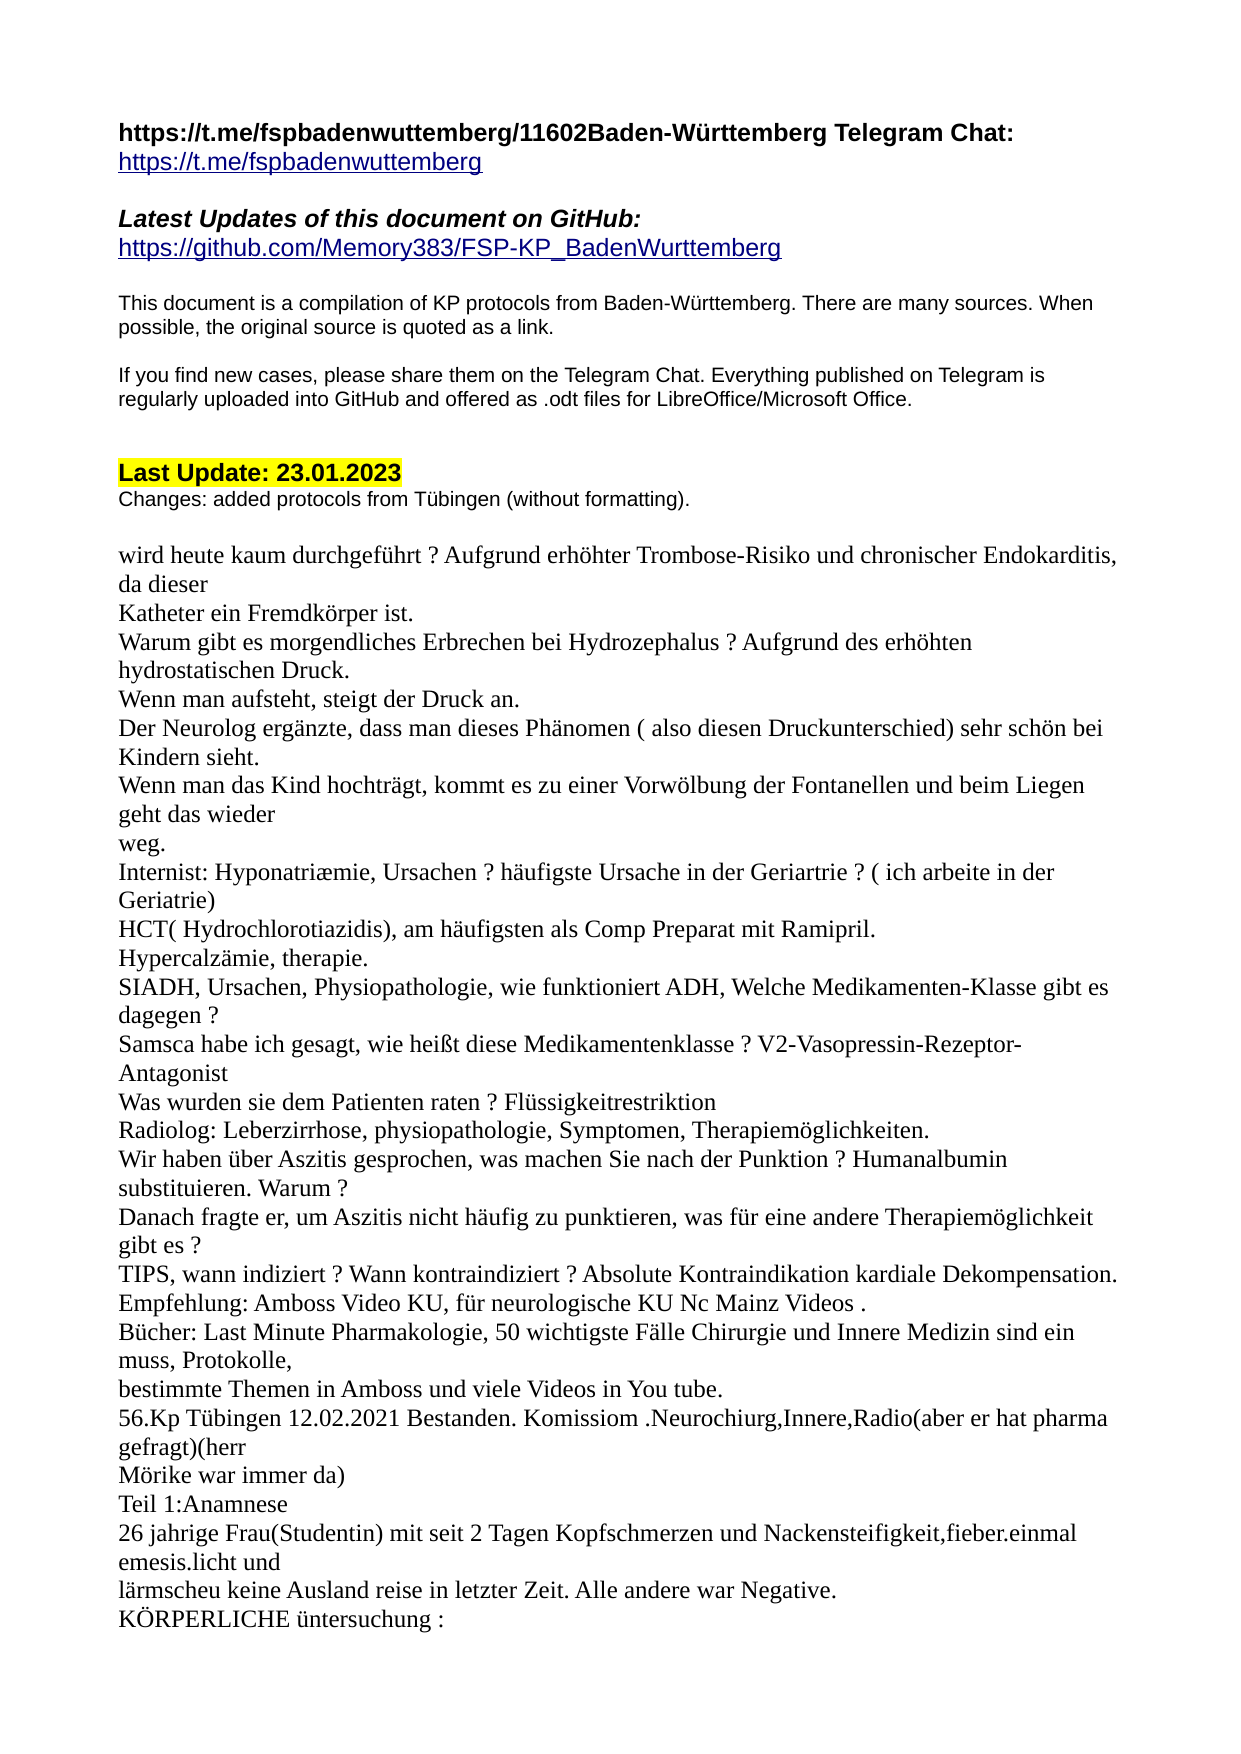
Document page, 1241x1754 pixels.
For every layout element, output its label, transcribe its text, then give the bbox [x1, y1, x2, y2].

text lärmscheu keine Ausland reise in letzter Zeit. Alle andere war Negative. [118, 1576, 1122, 1604]
text Radiolog: Leberzirrhose, physiopathologie, Symptomen, Therapiemöglichkeiten. [118, 1116, 1122, 1144]
text wird heute kaum durchgeführt ? Aufgrund erhöhter Trombose-Risiko und chronischer Endokarditis, da dieser [118, 541, 1122, 598]
text TIPS, wann indiziert ? Wann kontraindiziert ? Absolute Kontraindikation kardiale Dekompensation. [118, 1259, 1122, 1288]
text Wenn man das Kind hochträgt, kommt es zu einer Vorwölbung der Fontanellen und beim Liegen geht das wieder [118, 771, 1122, 828]
text Samsca habe ich gesagt, wie heißt diese Medikamentenklasse ? V2-Vasopressin-Rezeptor-Antagonist [118, 1029, 1122, 1087]
text Katheter ein Fremdkörper ist. [118, 598, 1122, 627]
text Der Neurolog ergänzte, dass man dieses Phänomen ( also diesen Druckunterschied) sehr schön bei Kindern sieht. [118, 713, 1122, 771]
text Empfehlung: Amboss Video KU, für neurologische KU Nc Mainz Videos . [118, 1288, 1122, 1317]
text Hypercalzämie, therapie. [118, 943, 1122, 972]
text Mörike war immer da) [118, 1461, 1122, 1489]
text Teil 1:Anamnese [118, 1489, 1122, 1518]
text Was wurden sie dem Patienten raten ? Flüssigkeitrestriktion [118, 1087, 1122, 1116]
text 26 jahrige Frau(Studentin) mit seit 2 Tagen Kopfschmerzen und Nackensteifigkeit,fieber.einmal emesis.licht und [118, 1518, 1122, 1576]
text Wir haben über Aszitis gesprochen, was machen Sie nach der Punktion ? Humanalbumin substituieren. Warum ? [118, 1144, 1122, 1202]
text Wenn man aufsteht, steigt der Druck an. [118, 684, 1122, 713]
text SIADH, Ursachen, Physiopathologie, wie funktioniert ADH, Welche Medikamenten-Klasse gibt es dagegen ? [118, 972, 1122, 1029]
text Warum gibt es morgendliches Erbrechen bei Hydrozephalus ? Aufgrund des erhöhten hydrostatischen Druck. [118, 627, 1122, 684]
text bestimmte Themen in Amboss und viele Videos in You tube. [118, 1374, 1122, 1403]
text HCT( Hydrochlorotiazidis), am häufigsten als Comp Preparat mit Ramipril. [118, 914, 1122, 943]
text KÖRPERLICHE üntersuchung : [118, 1604, 1122, 1633]
text Bücher: Last Minute Pharmakologie, 50 wichtigste Fälle Chirurgie und Innere Medizin sind ein muss, Protokolle, [118, 1317, 1122, 1374]
text 56.Kp Tübingen 12.02.2021 Bestanden. Komissiom .Neurochiurg,Innere,Radio(aber er hat pharma gefragt)(herr [118, 1403, 1122, 1461]
text weg. [118, 828, 1122, 857]
text Internist: Hyponatriæmie, Ursachen ? häufigste Ursache in der Geriartrie ? ( ich arbeite in der Geriatrie) [118, 857, 1122, 914]
text Danach fragte er, um Aszitis nicht häufig zu punktieren, was für eine andere Therapiemöglichkeit gibt es ? [118, 1202, 1122, 1259]
